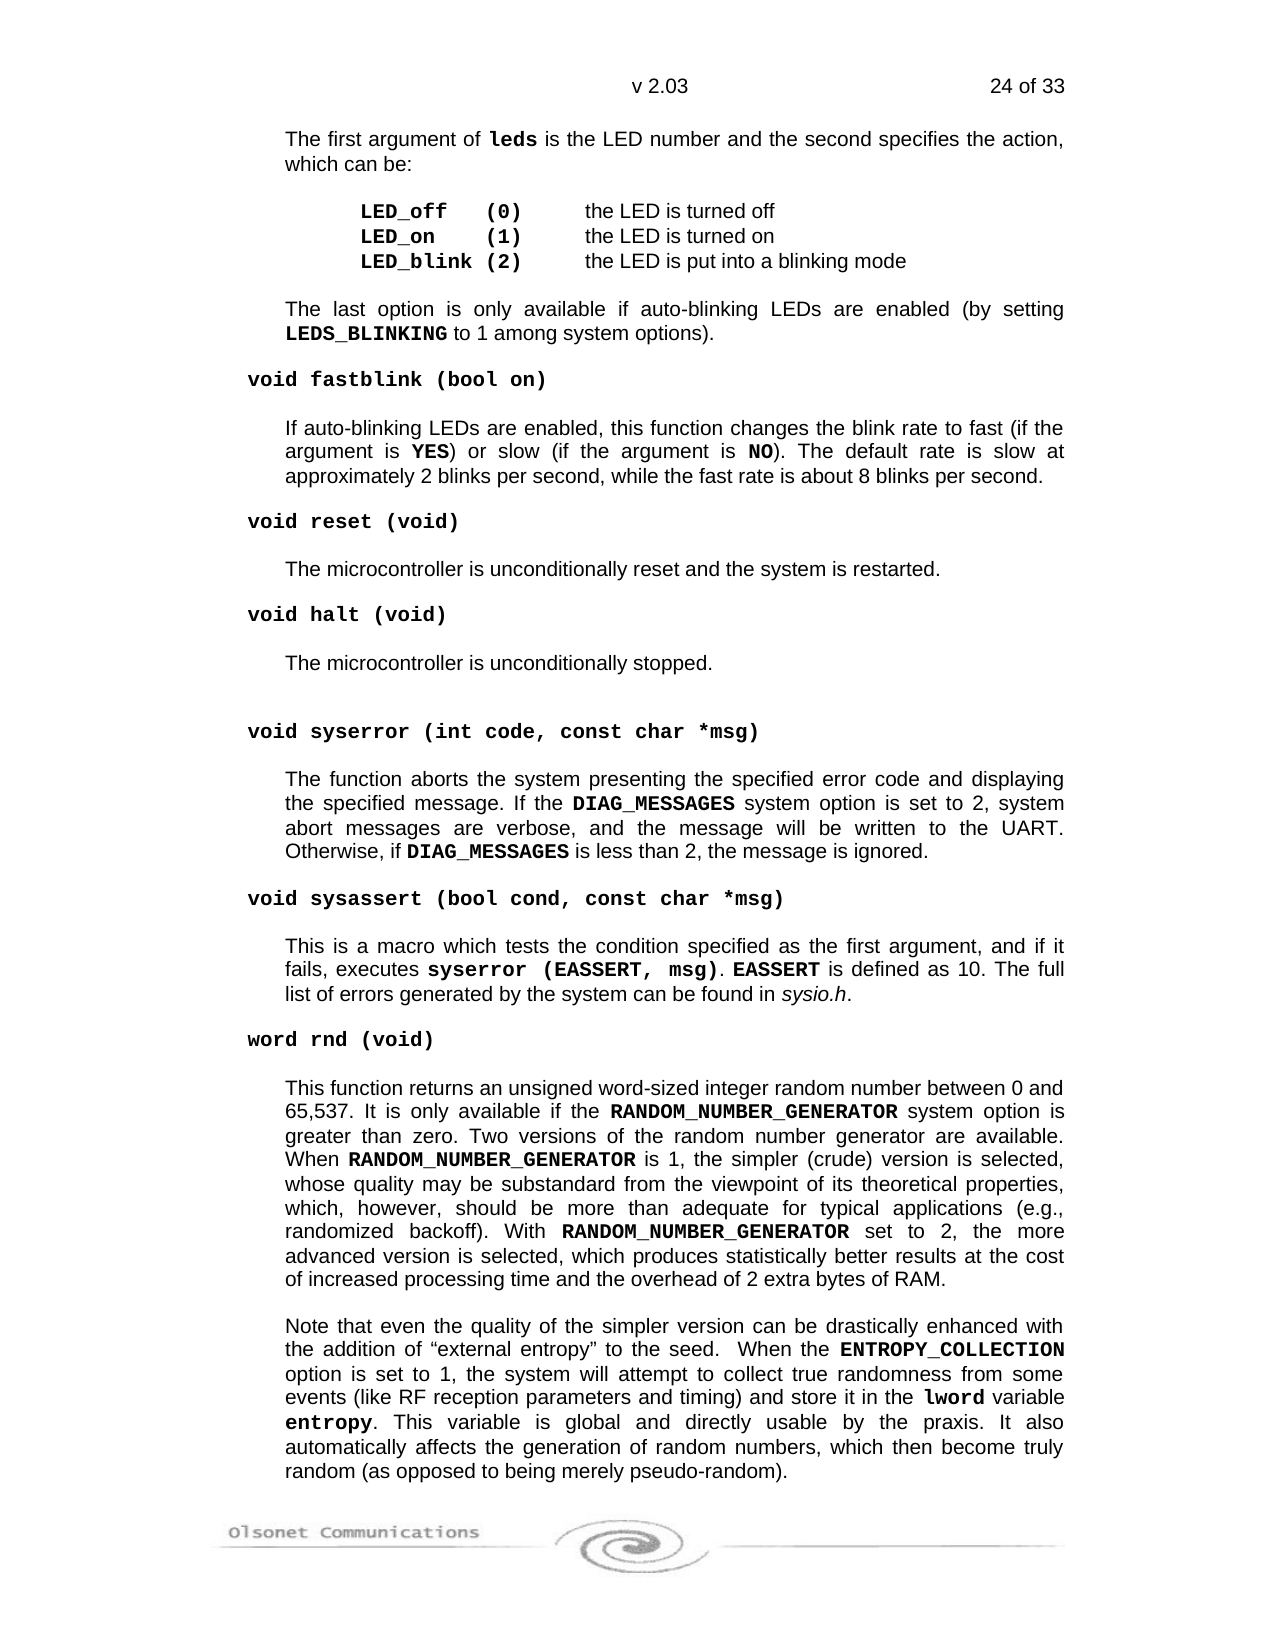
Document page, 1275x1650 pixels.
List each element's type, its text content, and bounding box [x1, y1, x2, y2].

text If auto-blinking LEDs are enabled, this function changes the blink rate to fast (if the argument is YES) or slow (if the argument is NO). The default rate is slow at approximately 2 blinks per second, while the fast rate is about 8 blinks per second. [285, 416, 1065, 488]
text This is a macro which tests the condition specified as the first argument, and if it fails, executes syserror (EASSERT, msg). EASSERT is defined as 10. The full list of errors generated by the system can be found in sysio.h. [285, 934, 1065, 1006]
text The function aborts the system presenting the specified error code and displaying the specified message. If the DIAG_MESSAGES system option is set to 2, system abort messages are verbose, and the message will be written to the UART. Otherwise, if DIAG_MESSAGES is less than 2, the message is ignored. [285, 768, 1065, 864]
text word rnd (void) [247, 1029, 1065, 1053]
text The first argument of leds is the LED number and the second specifies the action, which can be: [285, 128, 1065, 176]
text LED_off (0) the LED is turned off [285, 199, 1065, 224]
text The last option is only available if auto-blinking LEDs are enabled (by setting LEDS_BLINKING to 1 among system options). [285, 298, 1065, 346]
text Note that even the quality of the simpler version can be drastically enhanced with the addition of “external entropy” to the seed. When the ENTROPY_COLLECTION option is set to 1, the system will attempt to collect true randomness from some events (like RF reception parameters and timing) and store it in the lword variable entropy. This variable is global and directly usable by the praxis. It also automatically affects the generation of random numbers, which then become truly random (as opposed to being merely pseudo-random). [285, 1314, 1065, 1482]
text The microcontroller is unconditionally stopped. [285, 651, 1065, 674]
text LED_on (1) the LED is turned on [285, 224, 1065, 249]
text void fastblink (bool on) [247, 369, 1065, 393]
text void halt (void) [247, 604, 1065, 628]
text void reset (void) [247, 511, 1065, 535]
text This function returns an unsigned word-sized integer random number between 0 and 65,537. It is only available if the RANDOM_NUMBER_GENERATOR system option is greater than zero. Two versions of the random number generator are available. When RANDOM_NUMBER_GENERATOR is 1, the simpler (crude) version is selected, whose quality may be substandard from the viewpoint of its theoretical properties, which, however, should be more than adequate for typical applications (e.g., randomized backoff). With RANDOM_NUMBER_GENERATOR set to 2, the more advanced version is selected, which produces statistically better results at the cost of increased processing time and the overhead of 2 extra bytes of RAM. [285, 1076, 1065, 1291]
text LED_blink (2) the LED is put into a blinking mode [285, 249, 1065, 274]
text void syserror (int code, const char *msg) [247, 721, 1065, 744]
text void sysassert (bool cond, const char *msg) [247, 888, 1065, 911]
picture [210, 1504, 1065, 1596]
text The microcontroller is unconditionally reset and the system is restarted. [285, 558, 1065, 581]
